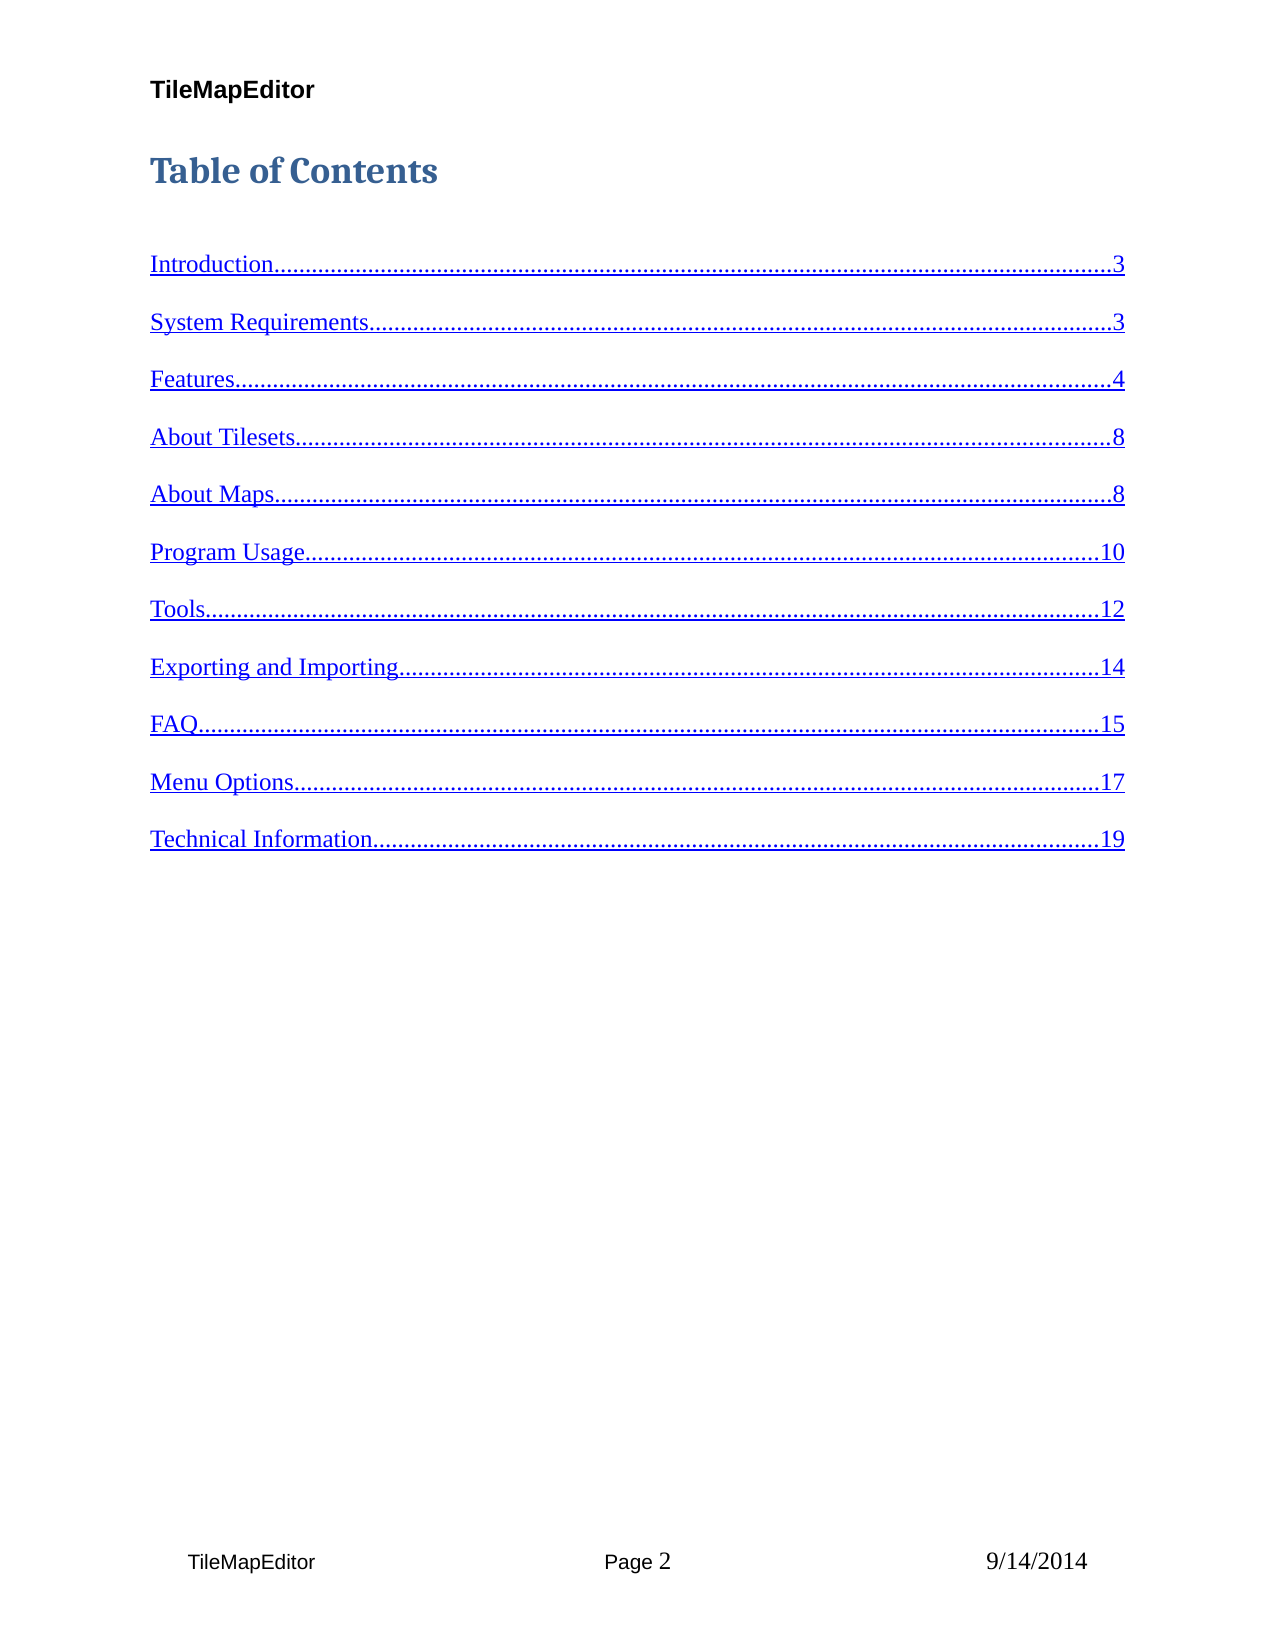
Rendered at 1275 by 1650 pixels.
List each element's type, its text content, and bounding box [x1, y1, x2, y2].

text Introduction 3 [150, 249, 1125, 274]
subtitle Table of Contents [150, 150, 1125, 193]
text Program Usage 10 [150, 537, 1125, 562]
text System Requirements 3 [150, 307, 1125, 332]
text About Maps 8 [150, 479, 1125, 504]
text Features 4 [150, 364, 1125, 389]
text Menu Options 17 [150, 767, 1125, 792]
text Tools 12 [150, 594, 1125, 619]
text Exporting and Importing 14 [150, 652, 1125, 677]
text About Tilesets 8 [150, 422, 1125, 447]
text Technical Information 19 [150, 824, 1125, 849]
text FAQ 15 [150, 709, 1125, 734]
